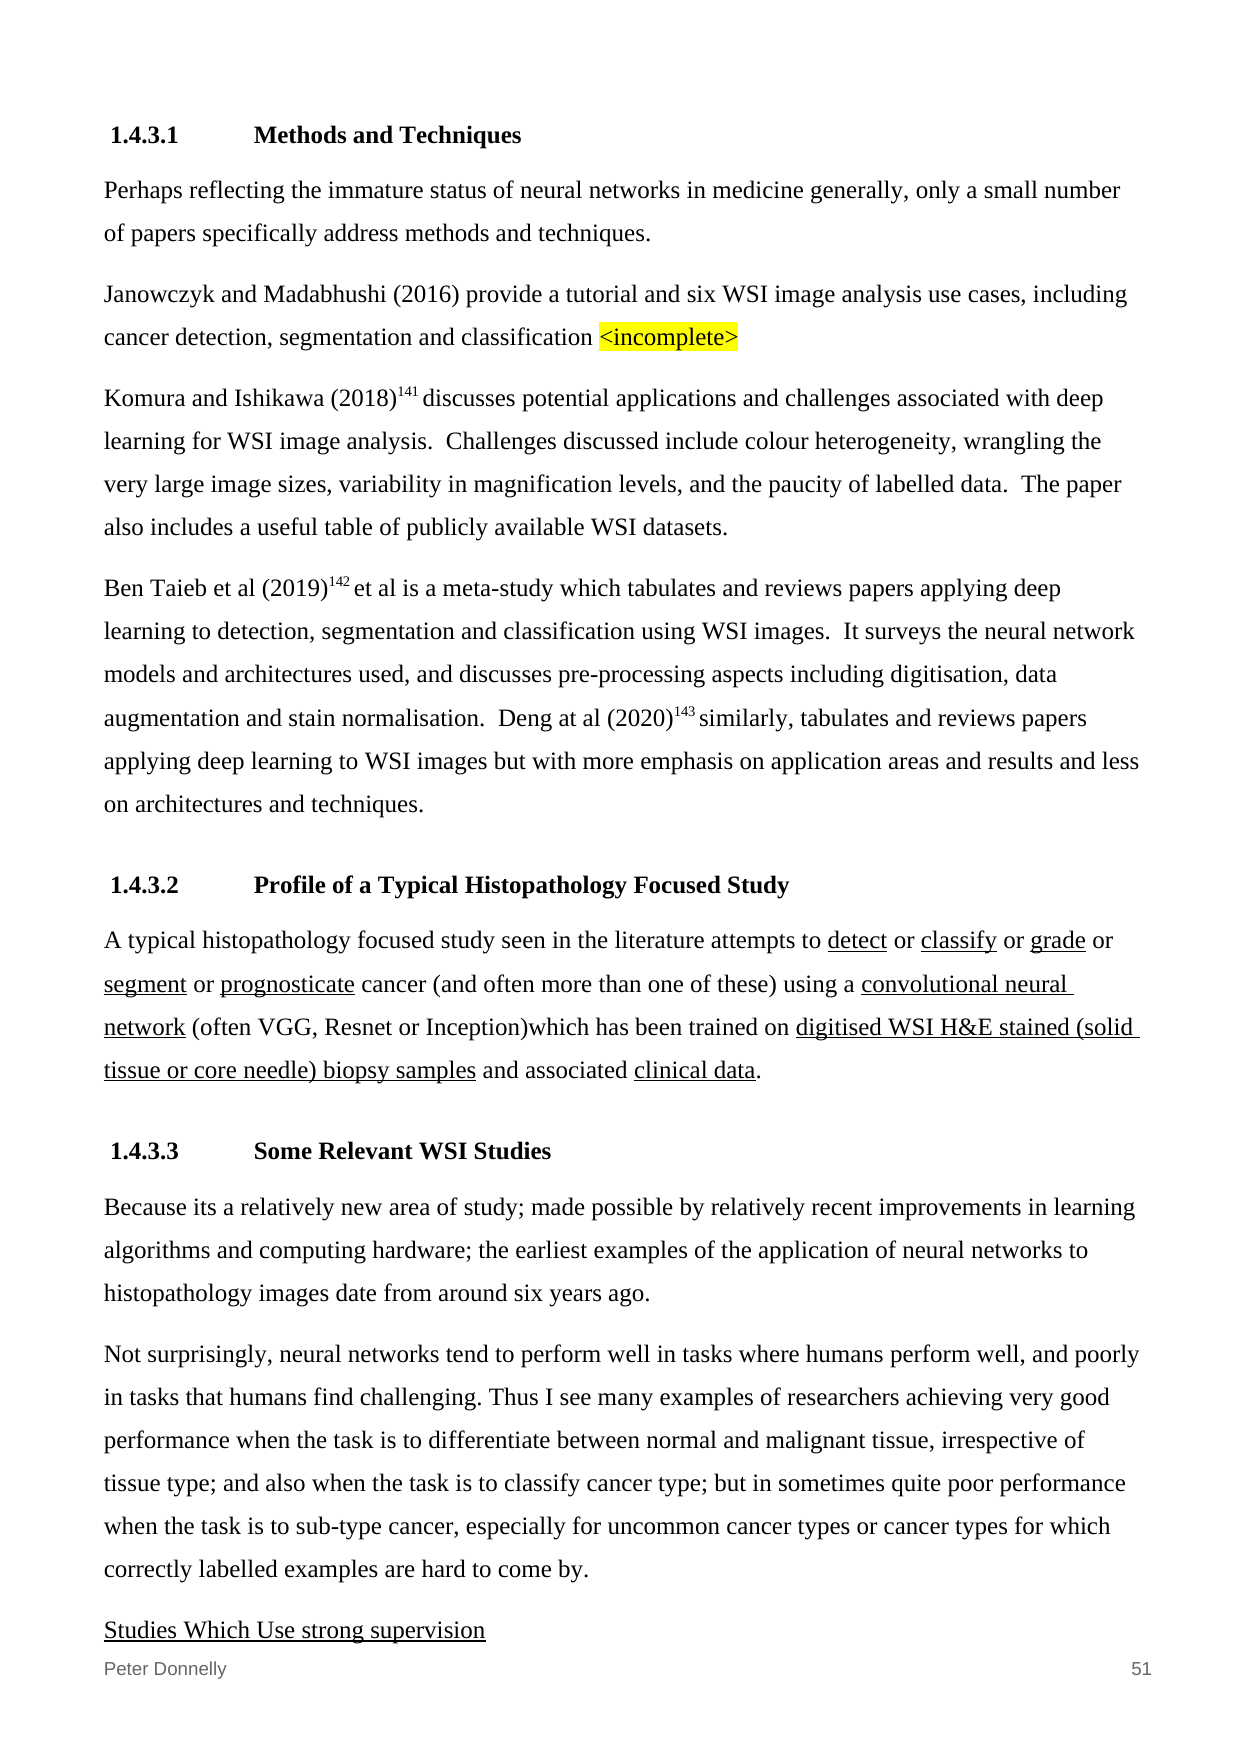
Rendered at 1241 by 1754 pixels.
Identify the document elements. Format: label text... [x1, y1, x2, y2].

subtitle Profile of a Typical Histopathology Focused Study [103, 870, 1146, 899]
text Janowczyk and Madabhushi (2016) provide a tutorial and six WSI image analysis use cases, including cancer detection, segmentation and classification <incomplete> [103, 279, 1146, 351]
subtitle Methods and Techniques [103, 120, 1146, 148]
text Not surprisingly, neural networks tend to perform well in tasks where humans perform well, and poorly in tasks that humans find challenging. Thus I see many examples of researchers achieving very good performance when the task is to differentiate between normal and malignant tissue, irrespective of tissue type; and also when the task is to classify cancer type; but in sometimes quite poor performance when the task is to sub-type cancer, especially for uncommon cancer types or cancer types for which correctly labelled examples are hard to come by. [103, 1339, 1146, 1583]
text Komura and Ishikawa (2018) discusses potential applications and challenges associated with deep learning for WSI image analysis. Challenges discussed include colour heterogeneity, wrangling the very large image sizes, variability in magnification levels, and the paucity of labelled data. The paper also includes a useful table of publicly available WSI datasets. [103, 383, 1146, 541]
text Perhaps reflecting the immature status of neural networks in medicine generally, only a small number of papers specifically address methods and techniques. [103, 175, 1146, 247]
subtitle Some Relevant WSI Studies [103, 1136, 1146, 1165]
text Because its a relatively new area of study; made possible by relatively recent improvements in learning algorithms and computing hardware; the earliest examples of the application of neural networks to histopathology images date from around six years ago. [103, 1192, 1146, 1307]
text A typical histopathology focused study seen in the literature attempts to detect or classify or grade or segment or prognosticate cancer (and often more than one of these) using a convolutional neural network (often VGG, Resnet or Inception)which has been trained on digitised WSI H&E stained (solid tissue or core needle) biopsy samples and associated clinical data. [103, 926, 1146, 1084]
text Studies Which Use strong supervision [103, 1615, 1146, 1644]
text Ben Taieb et al (2019) et al is a meta-study which tabulates and reviews papers applying deep learning to detection, segmentation and classification using WSI images. It surveys the neural network models and architectures used, and discusses pre-processing aspects including digitisation, data augmentation and stain normalisation. Deng at al (2020) similarly, tabulates and reviews papers applying deep learning to WSI images but with more emphasis on application areas and results and less on architectures and techniques. [103, 573, 1146, 818]
